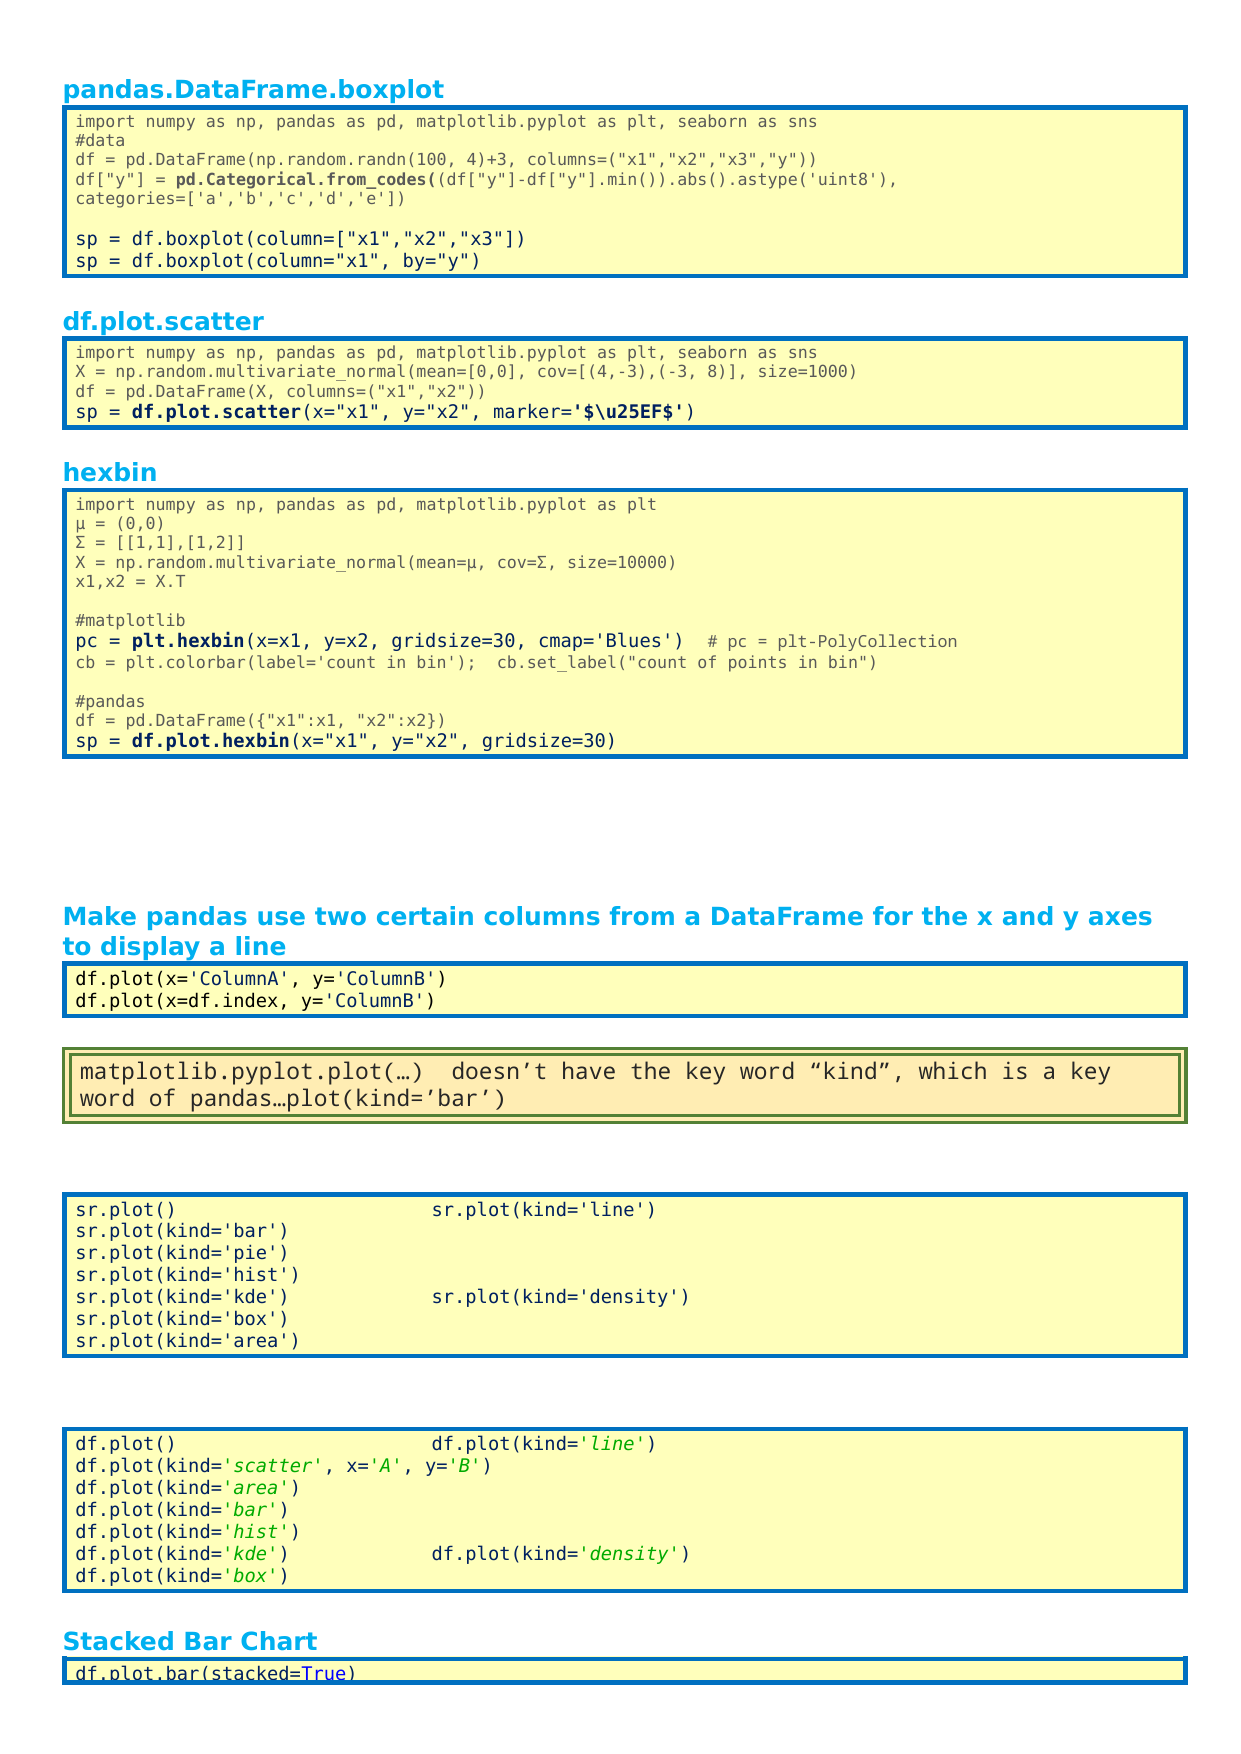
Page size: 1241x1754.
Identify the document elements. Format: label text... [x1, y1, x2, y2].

text import numpy as np, pandas as pd, matplotlib.pyplot as plt, seaborn as sns [67, 341, 1183, 356]
text sr.plot(kind='pie') [67, 1236, 1183, 1257]
text df.plot(kind='scatter', x='A', y='B') [67, 1448, 1183, 1470]
text #pandas [67, 685, 1183, 704]
text df.plot(kind='area') [67, 1470, 1183, 1492]
text #matplotlib [67, 604, 1183, 623]
text df = pd.DataFrame({"x1":x1, "x2":x2}) [67, 704, 1183, 723]
text x1,x2 = X.T [67, 565, 1183, 584]
text Σ = [[1,1],[1,2]] [67, 526, 1183, 546]
text X = np.random.multivariate_normal(mean=[0,0], cov=[(4,-3),(-3, 8)], size=1000) [67, 356, 1183, 375]
text import numpy as np, pandas as pd, matplotlib.pyplot as plt, seaborn as sns [67, 110, 1183, 124]
text sp = df.plot.scatter(x="x1", y="x2", marker='$\u25EF$') [67, 394, 1183, 425]
text df.plot(x=df.index, y='ColumnB') [67, 983, 1183, 1014]
text import numpy as np, pandas as pd, matplotlib.pyplot as plt [67, 492, 1183, 507]
text X = np.random.multivariate_normal(mean=μ, cov=Σ, size=10000) [67, 546, 1183, 565]
text df = pd.DataFrame(X, columns=("x1","x2")) [67, 375, 1183, 394]
text matplotlib.pyplot.plot(…) doesn’t have the key word “kind”, which is a key word of pandas…plot(kind=’bar’) [65, 1050, 1184, 1121]
title hexbin [62, 458, 1188, 488]
text df.plot.bar(stacked=True) [67, 1661, 1183, 1680]
text sp = df.plot.hexbin(x="x1", y="x2", gridsize=30) [67, 723, 1183, 754]
text sp = df.boxplot(column="x1", by="y") [67, 243, 1183, 274]
text sr.plot(kind='bar') [67, 1214, 1183, 1236]
text df = pd.DataFrame(np.random.randn(100, 4)+3, columns=("x1","x2","x3","y")) [67, 143, 1183, 163]
text df["y"] = pd.Categorical.from_codes((df["y"]-df["y"].min()).abs().astype('uint8'), categories=['a','b','c','d','e']) [67, 163, 1183, 202]
title Make pandas use two certain columns from a DataFrame for the x and y axes to display a line [62, 903, 1188, 961]
text sr.plot(kind='kde') sr.plot(kind='density') [67, 1279, 1183, 1301]
text df.plot(kind='bar') [67, 1492, 1183, 1514]
title df.plot.scatter [62, 307, 1188, 336]
text sr.plot(kind='hist') [67, 1257, 1183, 1279]
text sr.plot(kind='area') [67, 1323, 1183, 1354]
text sr.plot() sr.plot(kind='line') [67, 1197, 1183, 1214]
title pandas.DataFrame.boxplot [62, 76, 1188, 105]
text sp = df.boxplot(column=["x1","x2","x3"]) [67, 221, 1183, 243]
text df.plot(kind='kde') df.plot(kind='density') [67, 1536, 1183, 1558]
text df.plot(kind='box') [67, 1558, 1183, 1589]
title Stacked Bar Chart [62, 1627, 1188, 1656]
text df.plot(kind='hist') [67, 1514, 1183, 1536]
text #data [67, 124, 1183, 143]
text pc = plt.hexbin(x=x1, y=x2, gridsize=30, cmap='Blues') # pc = plt-PolyCollection [67, 623, 1183, 646]
text cb = plt.colorbar(label='count in bin'); cb.set_label("count of points in bin") [67, 646, 1183, 665]
text sr.plot(kind='box') [67, 1301, 1183, 1323]
text μ = (0,0) [67, 507, 1183, 526]
text df.plot() df.plot(kind='line') [67, 1431, 1183, 1448]
text df.plot(x='ColumnA', y='ColumnB') [67, 966, 1183, 983]
